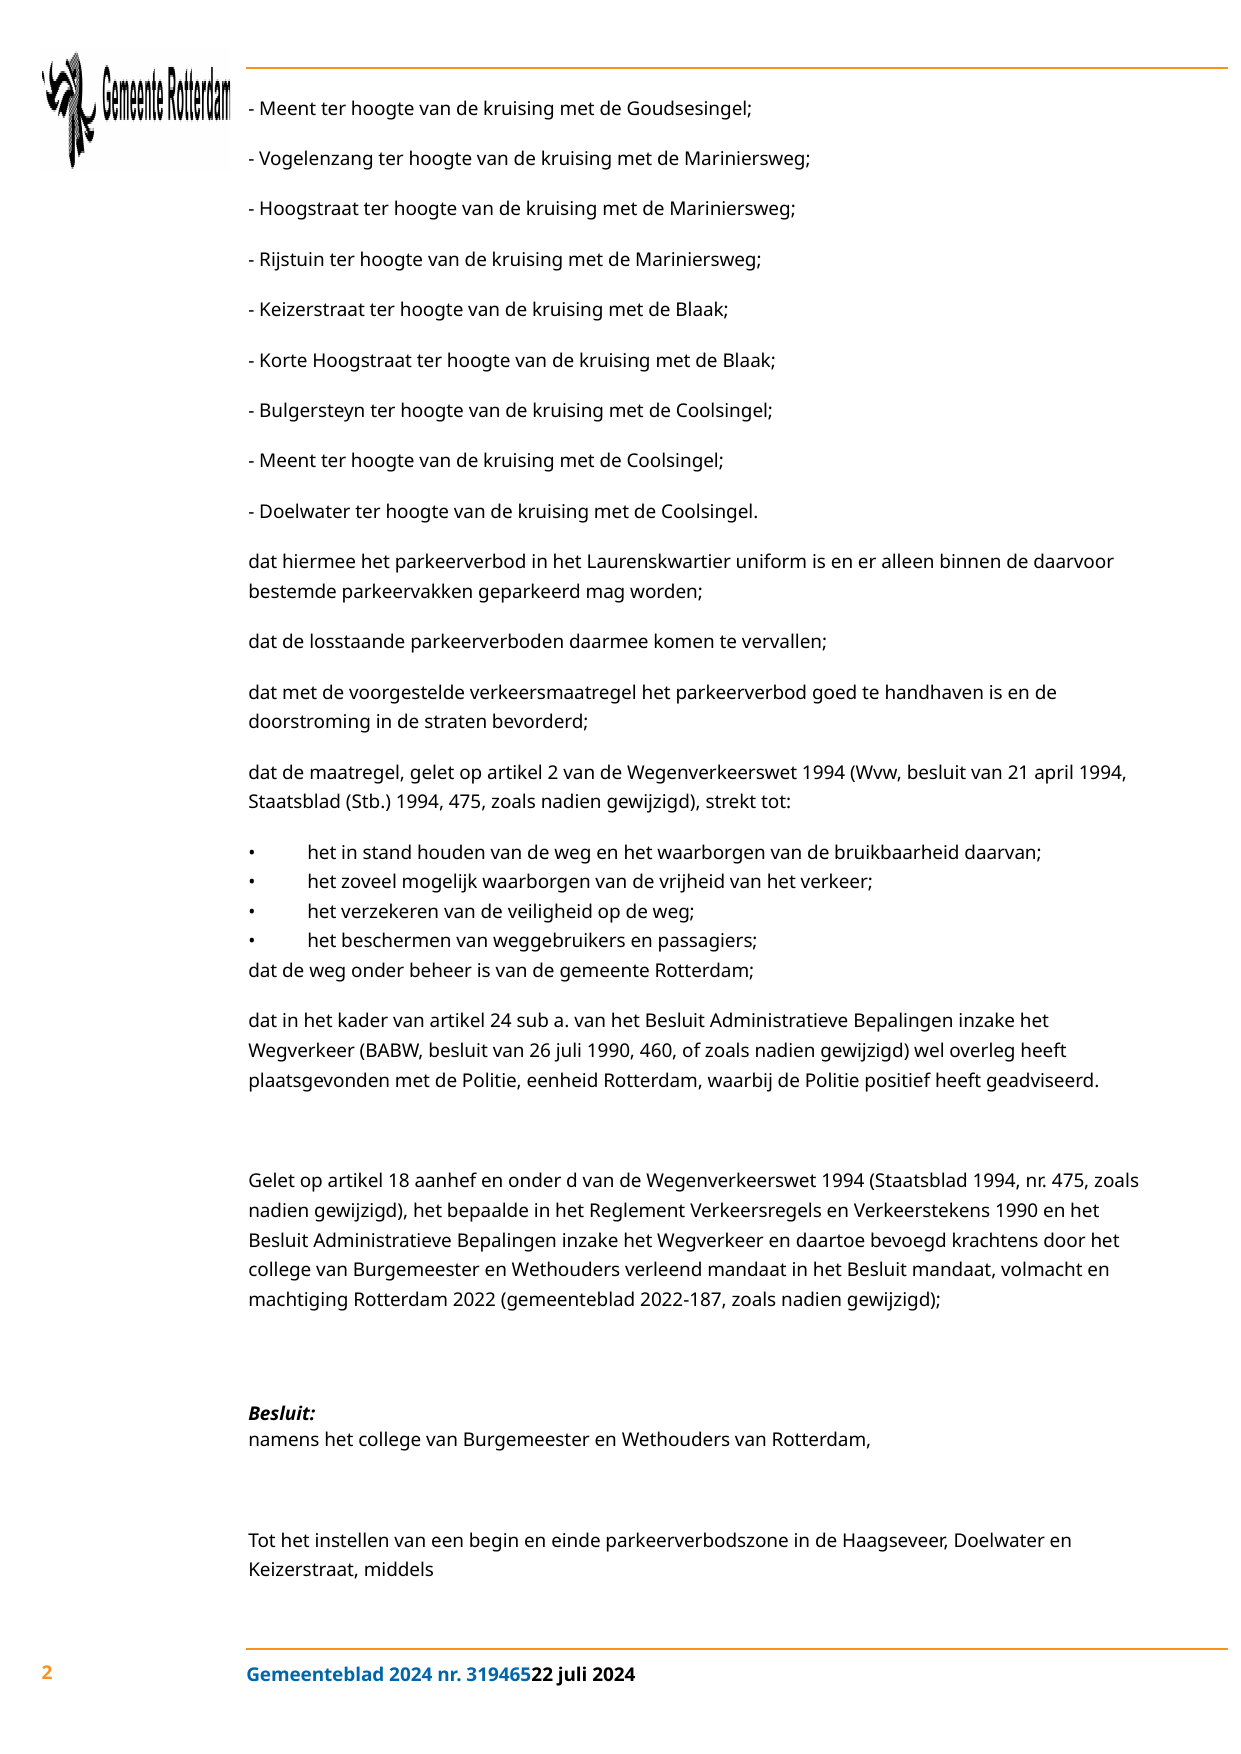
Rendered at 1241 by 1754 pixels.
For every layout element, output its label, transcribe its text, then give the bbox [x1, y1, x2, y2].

text dat in het kader van artikel 24 sub a. van het Besluit Administratieve Bepalingen inzake het Wegverkeer (BABW, besluit van 26 juli 1990, 460, of zoals nadien gewijzigd) wel overleg heeft plaatsgevonden met de Politie, eenheid Rotterdam, waarbij de Politie positief heeft geadviseerd. [248, 1008, 1152, 1093]
text Besluit: [248, 1400, 1152, 1426]
list het beschermen van weggebruikers en passagiers; [248, 928, 1152, 953]
list het zoveel mogelijk waarborgen van de vrijheid van het verkeer; [248, 868, 1152, 894]
text - Bulgersteyn ter hoogte van de kruising met de Coolsingel; [248, 397, 1152, 423]
picture [41, 47, 231, 172]
text dat hiermee het parkeerverbod in het Laurenskwartier uniform is en er alleen binnen de daarvoor bestemde parkeervakken geparkeerd mag worden; [248, 548, 1152, 604]
text namens het college van Burgemeester en Wethouders van Rotterdam, [248, 1426, 1152, 1452]
text Gelet op artikel 18 aanhef en onder d van de Wegenverkeerswet 1994 (Staatsblad 1994, nr. 475, zoals nadien gewijzigd), het bepaalde in het Reglement Verkeersregels en Verkeerstekens 1990 en het Besluit Administratieve Bepalingen inzake het Wegverkeer en daartoe bevoegd krachtens door het college van Burgemeester en Wethouders verleend mandaat in het Besluit mandaat, volmacht en machtiging Rotterdam 2022 (gemeenteblad 2022-187, zoals nadien gewijzigd); [248, 1168, 1152, 1312]
text - Hoogstraat ter hoogte van de kruising met de Mariniersweg; [248, 196, 1152, 221]
list het in stand houden van de weg en het waarborgen van de bruikbaarheid daarvan; [248, 839, 1152, 865]
text dat met de voorgestelde verkeersmaatregel het parkeerverbod goed te handhaven is en de doorstroming in de straten bevorderd; [248, 679, 1152, 734]
text - Korte Hoogstraat ter hoogte van de kruising met de Blaak; [248, 347, 1152, 373]
text - Rijstuin ter hoogte van de kruising met de Mariniersweg; [248, 246, 1152, 272]
text dat de maatregel, gelet op artikel 2 van de Wegenverkeerswet 1994 (Wvw, besluit van 21 april 1994, Staatsblad (Stb.) 1994, 475, zoals nadien gewijzigd), strekt tot: [248, 759, 1152, 814]
text Tot het instellen van een begin en einde parkeerverbodszone in de Haagseveer, Doelwater en Keizerstraat, middels [248, 1527, 1152, 1582]
text - Doelwater ter hoogte van de kruising met de Coolsingel. [248, 498, 1152, 524]
text - Keizerstraat ter hoogte van de kruising met de Blaak; [248, 296, 1152, 322]
text dat de losstaande parkeerverboden daarmee komen te vervallen; [248, 628, 1152, 654]
text - Meent ter hoogte van de kruising met de Coolsingel; [248, 448, 1152, 473]
text - Vogelenzang ter hoogte van de kruising met de Mariniersweg; [248, 145, 1152, 171]
text dat de weg onder beheer is van de gemeente Rotterdam; [248, 957, 1152, 983]
text - Meent ter hoogte van de kruising met de Goudsesingel; [248, 95, 1152, 121]
list het verzekeren van de veiligheid op de weg; [248, 898, 1152, 924]
